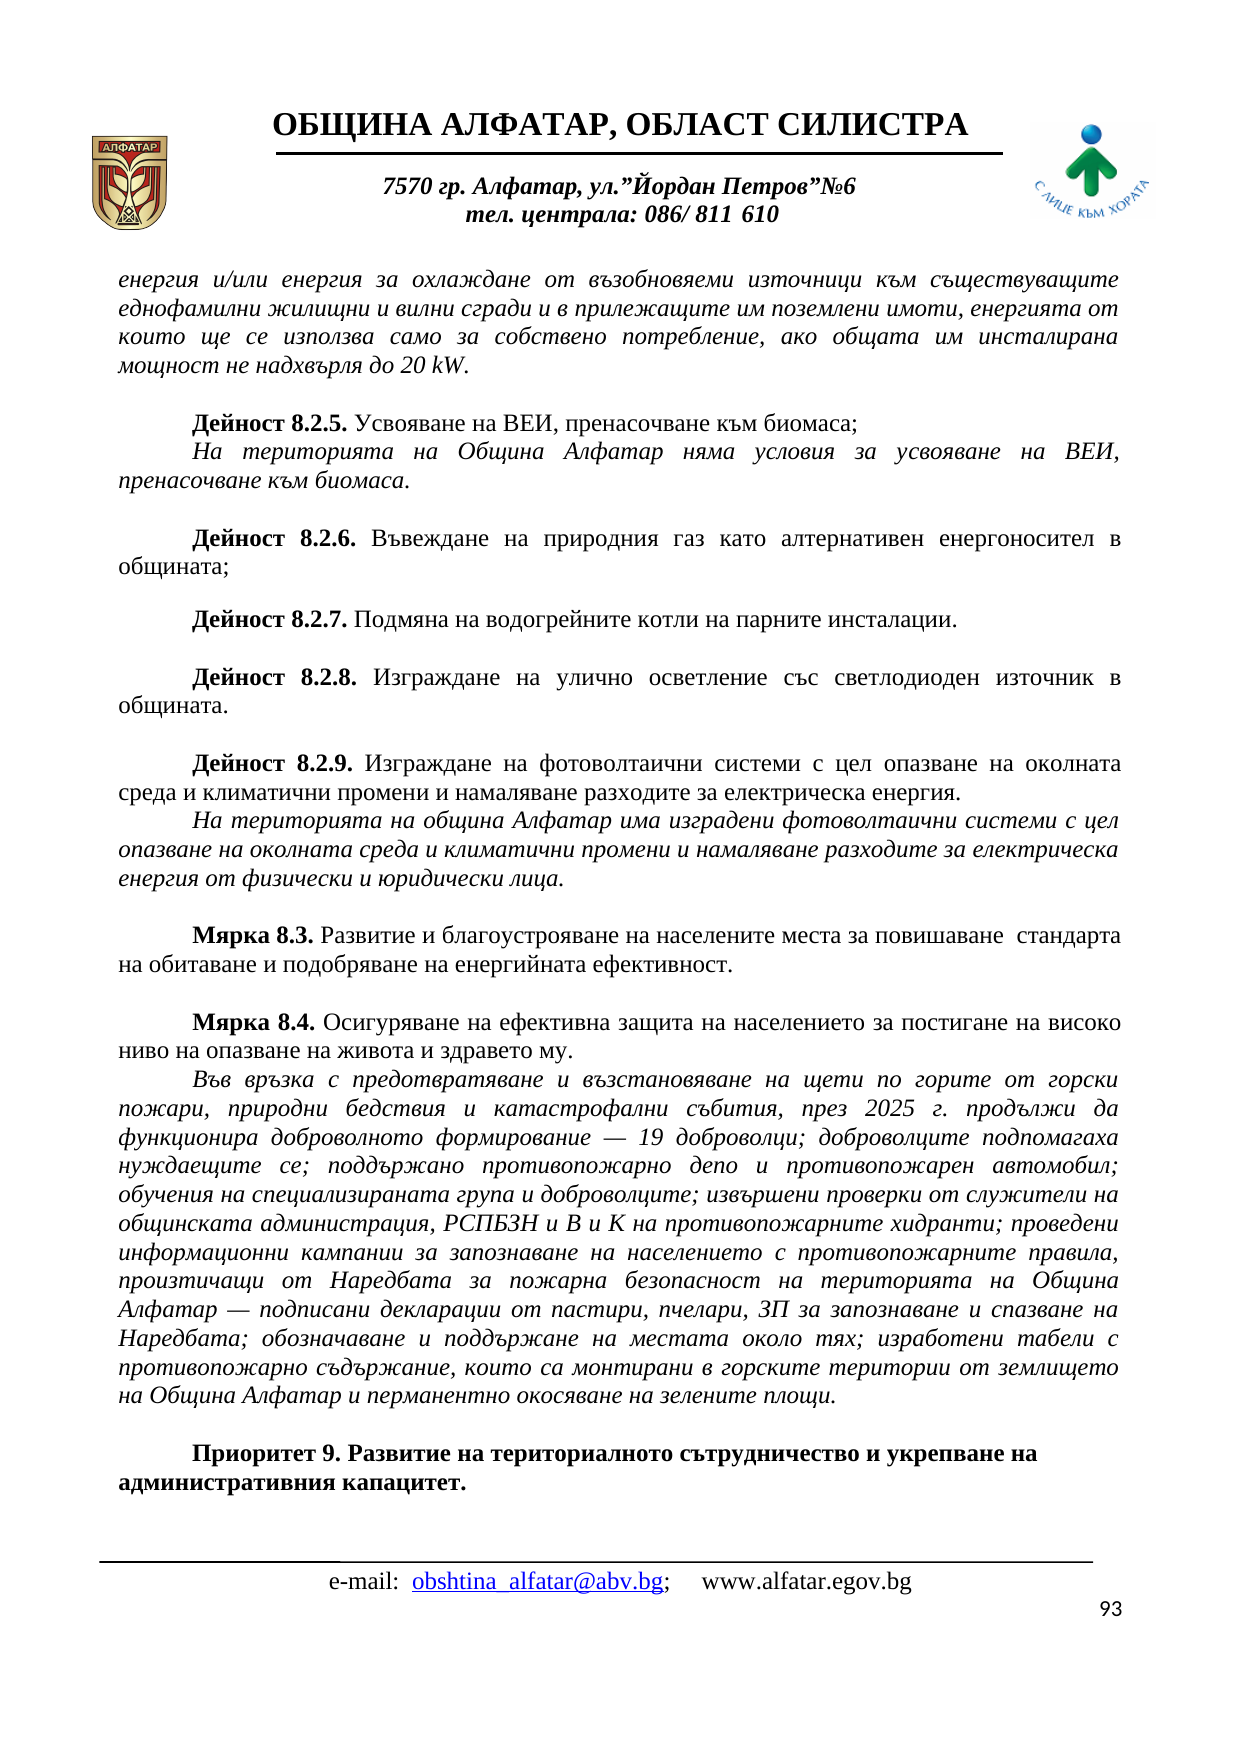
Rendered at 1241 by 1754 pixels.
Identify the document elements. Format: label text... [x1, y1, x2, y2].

text На територията на Община Алфатар няма условия за усвояване на ВЕИ, пренасочване към биомаса. [118, 436, 1122, 494]
text Дейност 8.2.6. Въвеждане на природния газ като алтернативен енергоносител в общината; [118, 523, 1122, 580]
text енергия и/или енергия за охлаждане от възобновяеми източници към съществуващите еднофамилни жилищни и вилни сгради и в прилежащите им поземлени имоти, енергията от които ще се използва само за собствено потребление, ако общата им инсталирана мощност не надхвърля до 20 kW. [118, 264, 1122, 379]
text Мярка 8.3. Развитие и благоустрояване на населените места за повишаване стандарта на обитаване и подобряване на енергийната ефективност. [118, 920, 1122, 978]
text На територията на община Алфатар има изградени фотоволтаични системи с цел опазване на околната среда и климатични промени и намаляване разходите за електрическа енергия от физически и юридически лица. [118, 805, 1122, 892]
text Приоритет 9. Развитие на териториалното сътрудничество и укрепване на административния капацитет. [118, 1438, 1122, 1495]
text Мярка 8.4. Осигуряване на ефективна защита на населението за постигане на високо ниво на опазване на живота и здравето му. [118, 1007, 1122, 1064]
text Дейност 8.2.8. Изграждане на улично осветление със светлодиоден източник в общината. [118, 662, 1122, 719]
text Във връзка с предотвратяване и възстановяване на щети по горите от горски пожари, природни бедствия и катастрофални събития, през 2025 г. продължи да функционира доброволното формирование — 19 доброволци; доброволците подпомагаха нуждаещите се; поддържано противопожарно депо и противопожарен автомобил; обучения на специализираната група и доброволците; извършени проверки от служители на общинската администрация, РСПБЗН и В и К на противопожарните хидранти; проведени информационни кампании за запознаване на населението с противопожарните правила, произтичащи от Наредбата за пожарна безопасност на територията на Община Алфатар — подписани декларации от пастири, пчелари, ЗП за запознаване и спазване на Наредбата; обозначаване и поддържане на местата около тях; изработени табели с противопожарно съдържание, които са монтирани в горските територии от землището на Община Алфатар и перманентно окосяване на зелените площи. [118, 1064, 1122, 1409]
text Дейност 8.2.7. Подмяна на водогрейните котли на парните инсталации. [118, 604, 1122, 633]
text Дейност 8.2.5. Усвояване на ВЕИ, пренасочване към биомаса; [118, 408, 1122, 436]
text Дейност 8.2.9. Изграждане на фотоволтаични системи с цел опазване на околната среда и климатични промени и намаляване разходите за електрическа енергия. [118, 748, 1122, 805]
